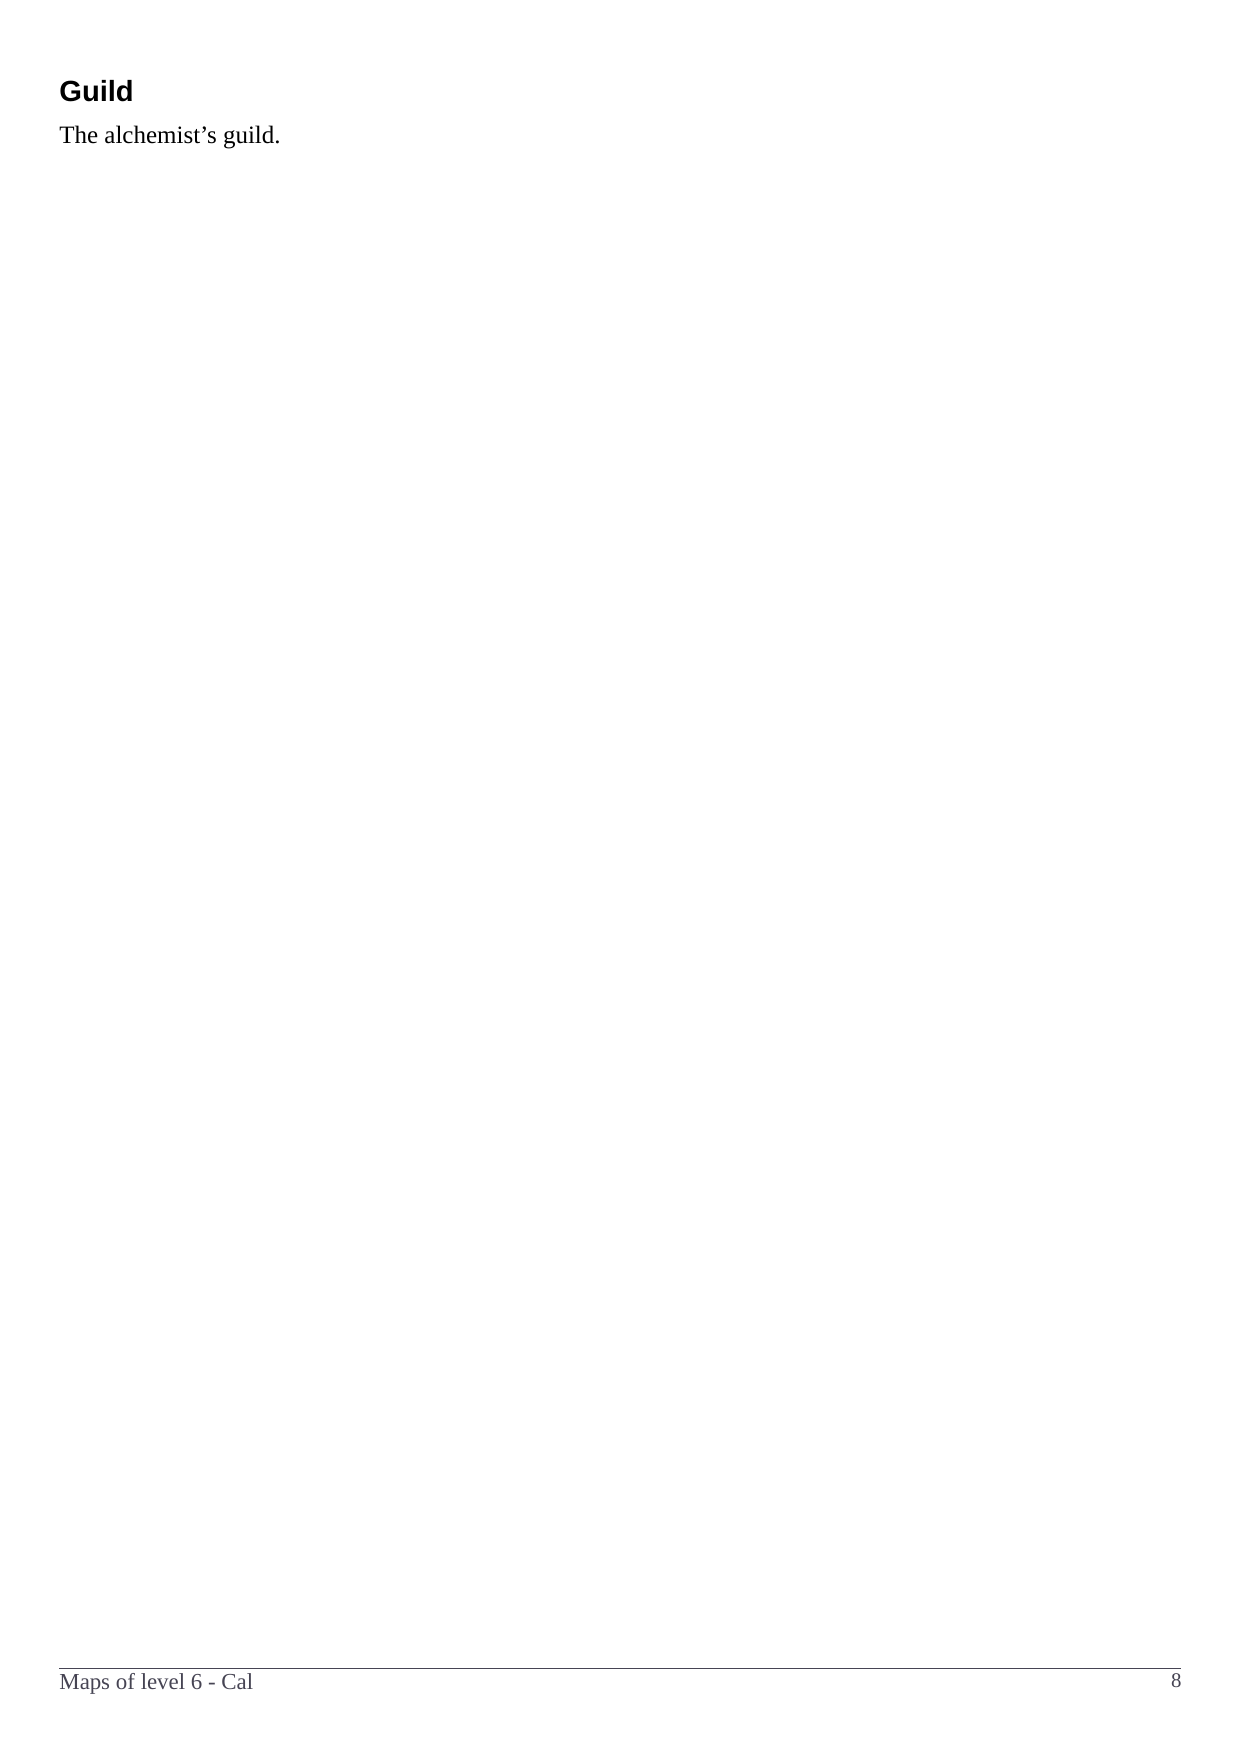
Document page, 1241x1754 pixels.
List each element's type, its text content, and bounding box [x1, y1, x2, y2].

text The alchemist’s guild. [59, 120, 1181, 148]
subtitle Guild [59, 74, 1181, 107]
